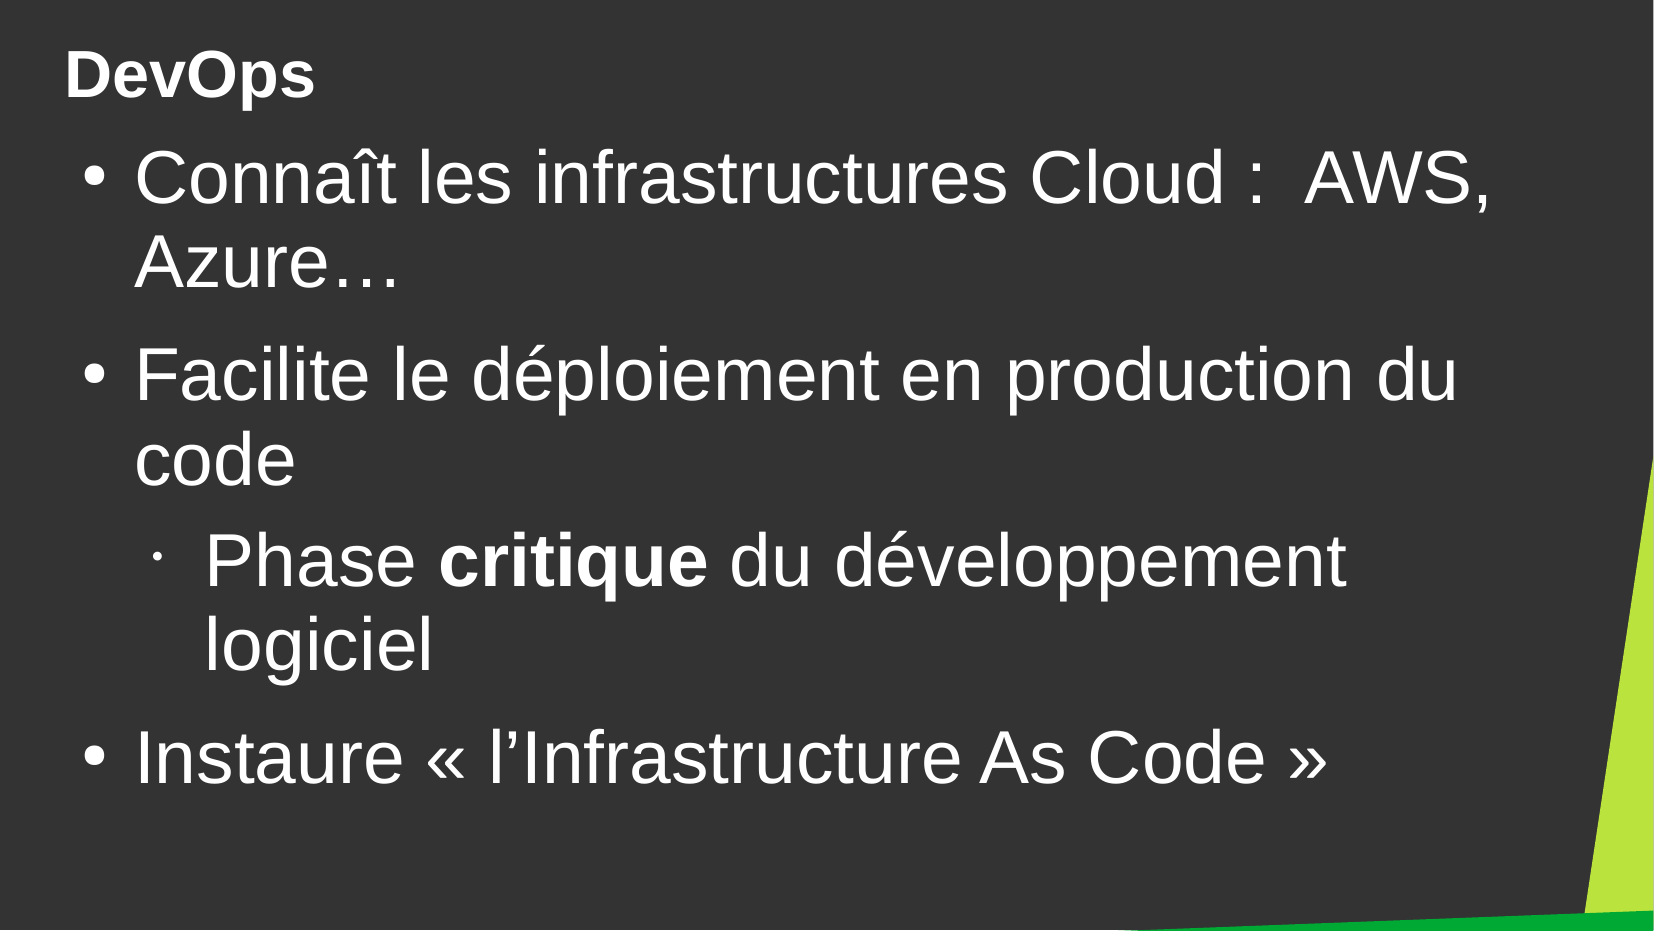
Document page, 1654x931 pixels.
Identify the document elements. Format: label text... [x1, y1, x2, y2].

text_box [1118, 451, 1654, 931]
list Connaît les infrastructures Cloud : AWS, Azure… Facilite le déploiement en production du code Phase critique du développement logiciel Instaure « l’Infrastructure As Code » [63, 135, 1542, 827]
title DevOps [64, 37, 1388, 115]
